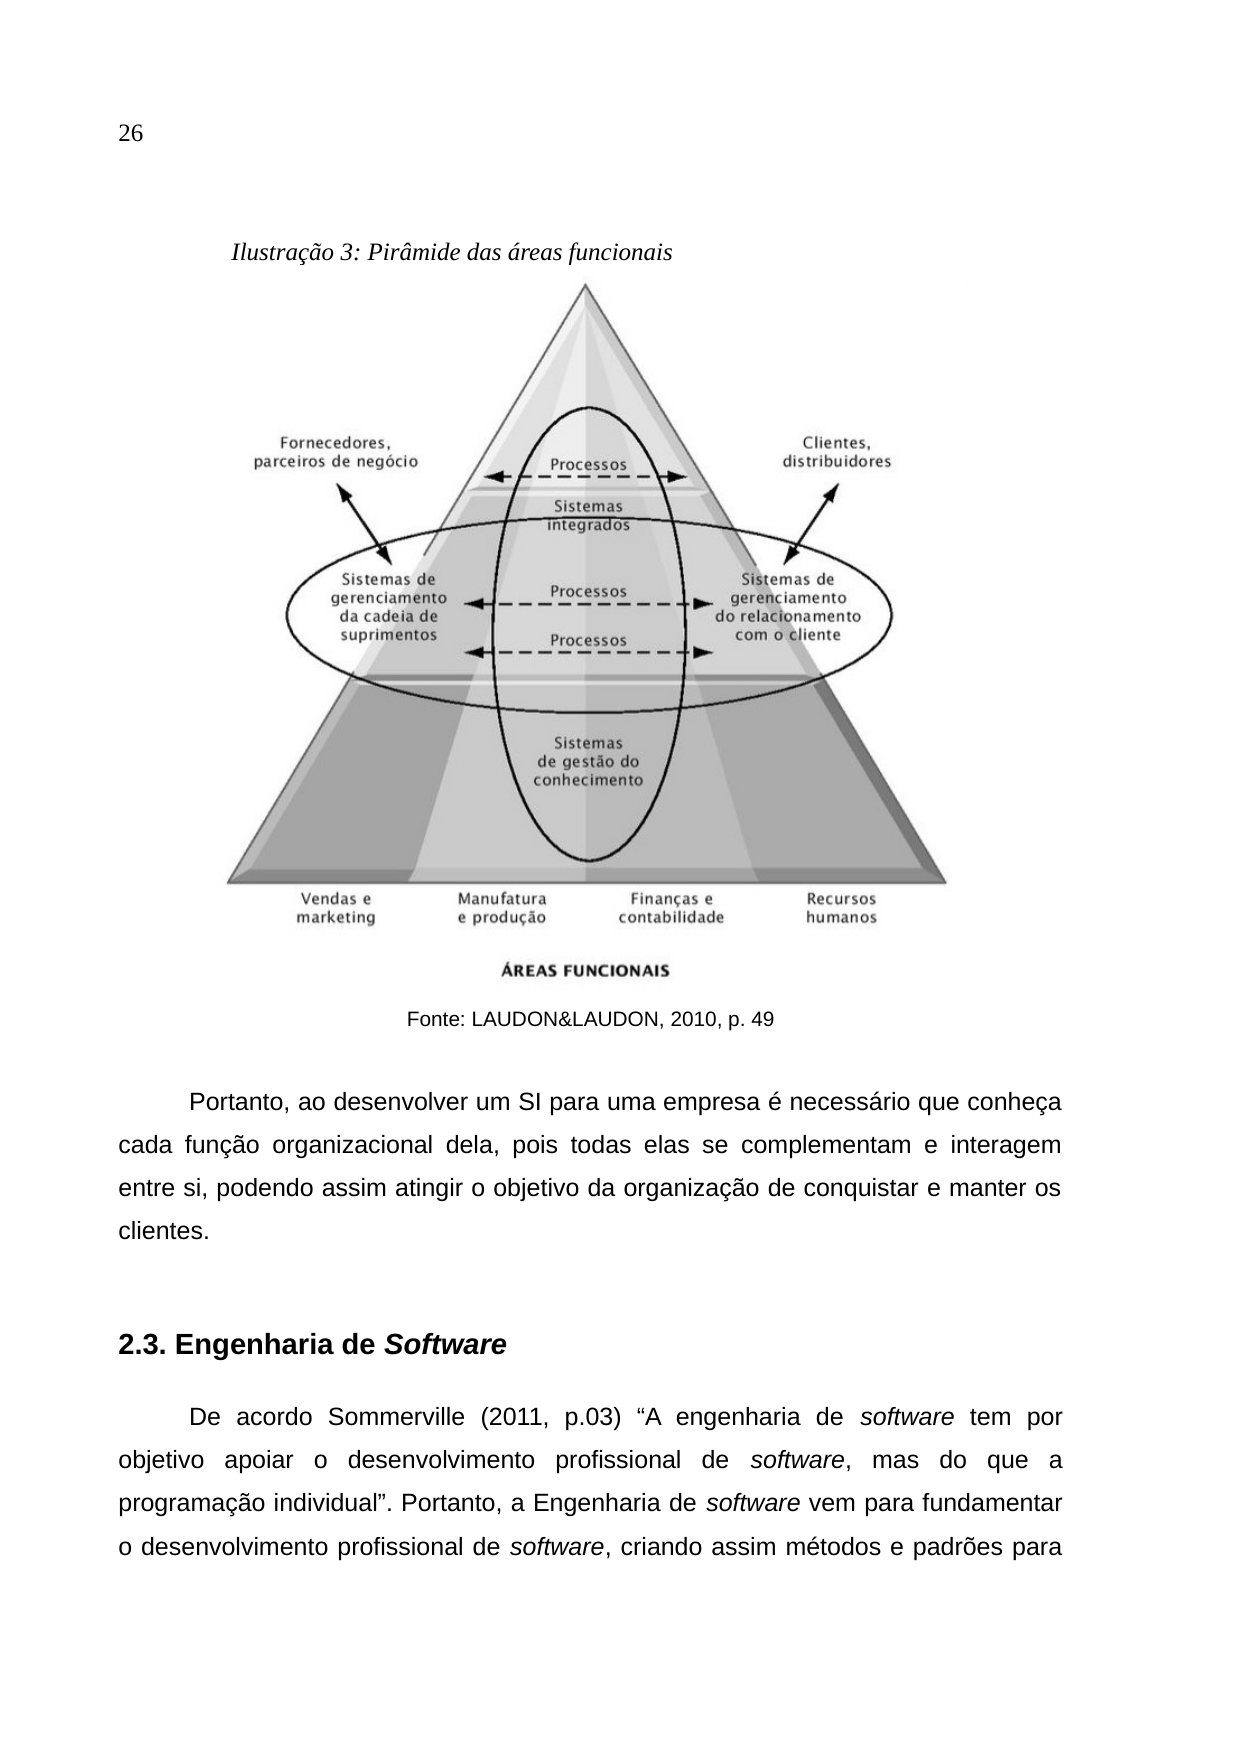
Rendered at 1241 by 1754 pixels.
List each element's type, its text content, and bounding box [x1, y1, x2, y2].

subtitle 2.3. Engenharia de Software [118, 1327, 1063, 1361]
text Portanto, ao desenvolver um SI para uma empresa é necessário que conheça cada função organizacional dela, pois todas elas se complementam e interagem entre si, podendo assim atingir o objetivo da organização de conquistar e manter os clientes. [118, 1087, 1063, 1245]
text Ilustração 3: Pirâmide das áreas funcionais [231, 237, 950, 265]
picture [209, 265, 972, 996]
text Fonte: LAUDON&LAUDON, 2010, p. 49 [118, 1007, 1063, 1031]
text De acordo Sommerville (2011, p.03) “A engenharia de software tem por objetivo apoiar o desenvolvimento profissional de software, mas do que a programação individual”. Portanto, a Engenharia de software vem para fundamentar o desenvolvimento profissional de software, criando assim métodos e padrões para [118, 1402, 1063, 1560]
